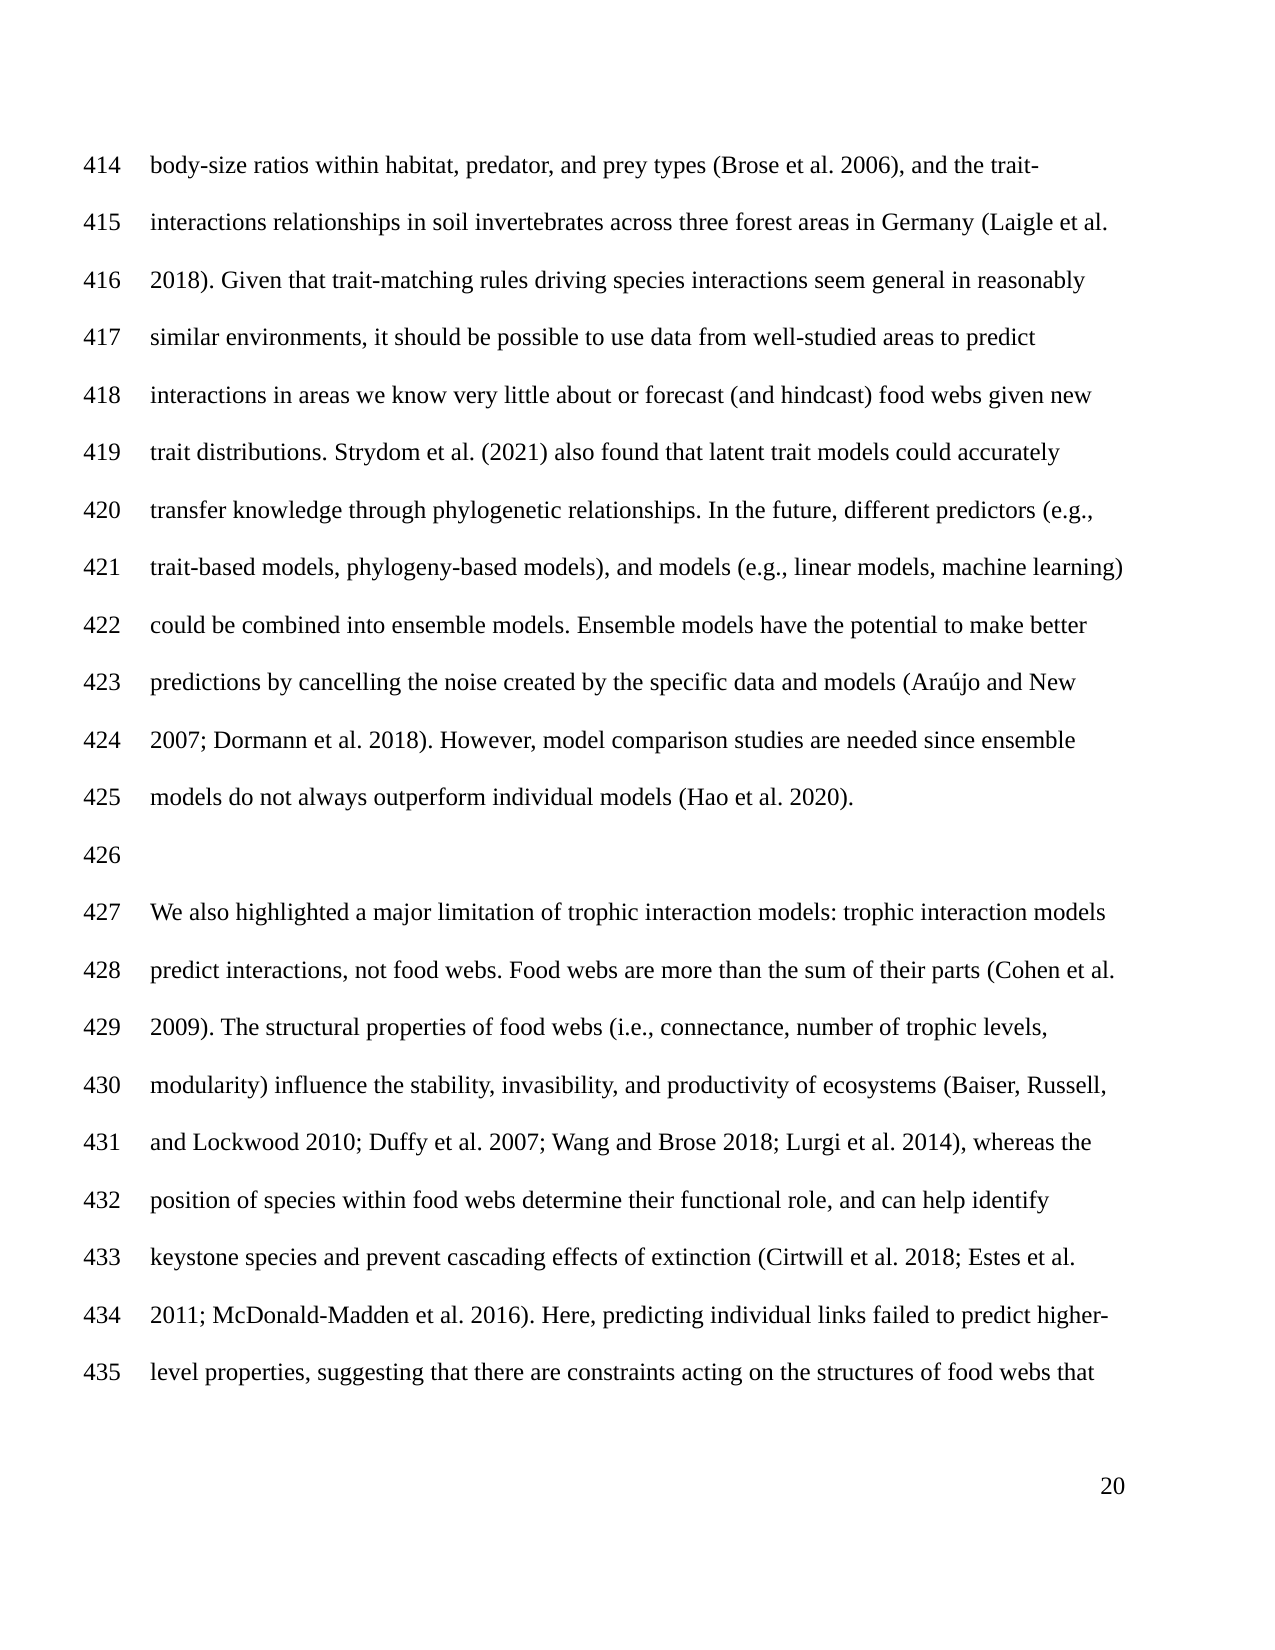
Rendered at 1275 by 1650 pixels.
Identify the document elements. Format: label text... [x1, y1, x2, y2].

text body-size ratios within habitat, predator, and prey types (Brose et al. 2006), and the trait-interactions relationships in soil invertebrates across three forest areas in Germany (Laigle et al. 2018). Given that trait-matching rules driving species interactions seem general in reasonably similar environments, it should be possible to use data from well-studied areas to predict interactions in areas we know very little about or forecast (and hindcast) food webs given new trait distributions. Strydom et al. (2021) also found that latent trait models could accurately transfer knowledge through phylogenetic relationships. In the future, different predictors (e.g., trait-based models, phylogeny-based models), and models (e.g., linear models, machine learning) could be combined into ensemble models. Ensemble models have the potential to make better predictions by cancelling the noise created by the specific data and models (Araújo and New 2007; Dormann et al. 2018). However, model comparison studies are needed since ensemble models do not always outperform individual models (Hao et al. 2020). [150, 150, 1125, 811]
text We also highlighted a major limitation of trophic interaction models: trophic interaction models predict interactions, not food webs. Food webs are more than the sum of their parts (Cohen et al. 2009). The structural properties of food webs (i.e., connectance, number of trophic levels, modularity) influence the stability, invasibility, and productivity of ecosystems (Baiser, Russell, and Lockwood 2010; Duffy et al. 2007; Wang and Brose 2018; Lurgi et al. 2014), whereas the position of species within food webs determine their functional role, and can help identify keystone species and prevent cascading effects of extinction (Cirtwill et al. 2018; Estes et al. 2011; McDonald-Madden et al. 2016). Here, predicting individual links failed to predict higher-level properties, suggesting that there are constraints acting on the structures of food webs that [150, 897, 1125, 1386]
